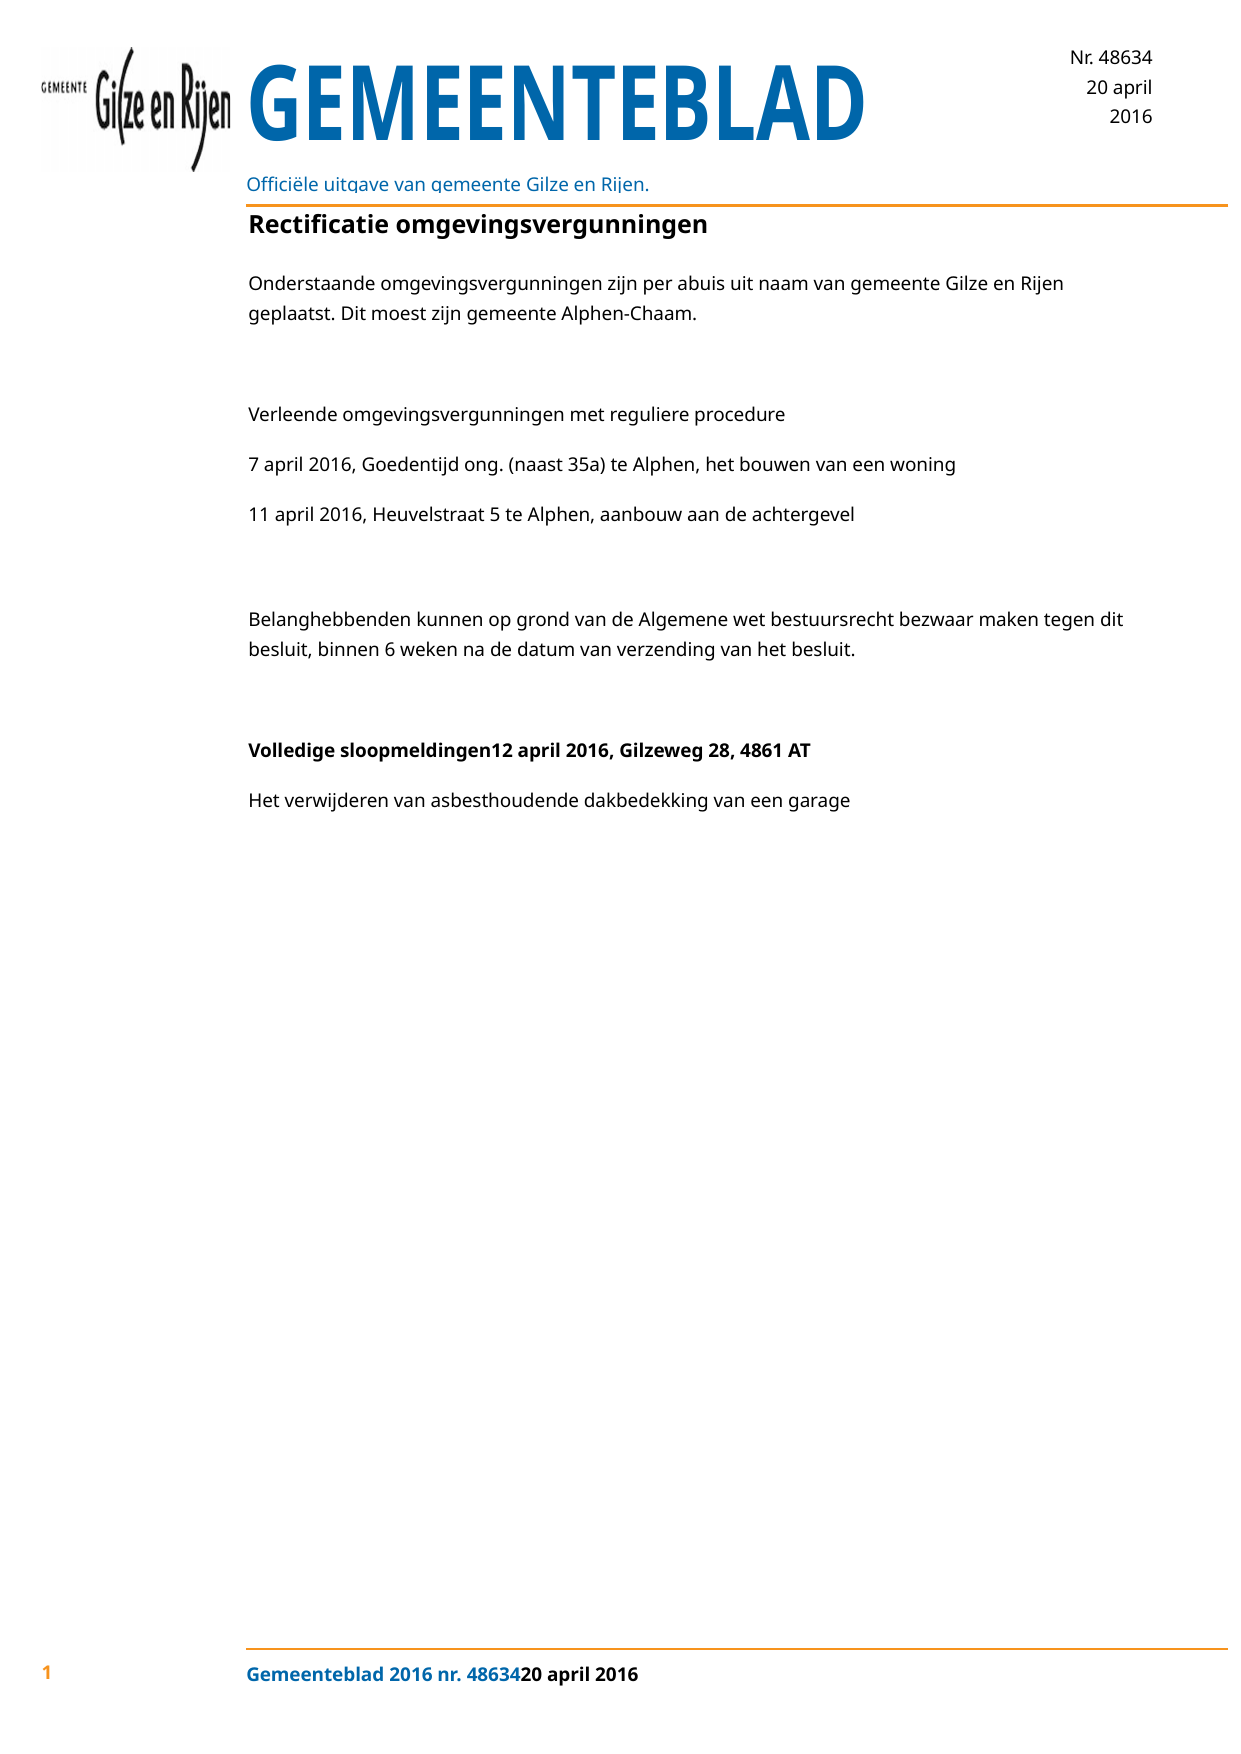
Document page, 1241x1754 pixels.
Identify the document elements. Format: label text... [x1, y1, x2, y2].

text 11 april 2016, Heuvelstraat 5 te Alphen, aanbouw aan de achtergevel [248, 502, 1152, 527]
text Verleende omgevingsvergunningen met reguliere procedure [248, 401, 1152, 426]
text Het verwijderen van asbesthoudende dakbedekking van een garage [248, 787, 1152, 813]
picture [41, 47, 231, 172]
text Volledige sloopmeldingen12 april 2016, Gilzeweg 28, 4861 AT [248, 737, 1152, 762]
text 7 april 2016, Goedentijd ong. (naast 35a) te Alphen, het bouwen van een woning [248, 451, 1152, 477]
text Rectificatie omgevingsvergunningen [248, 207, 1152, 241]
text Onderstaande omgevingsvergunningen zijn per abuis uit naam van gemeente Gilze en Rijen geplaatst. Dit moest zijn gemeente Alphen-Chaam. [248, 270, 1152, 326]
text Belanghebbenden kunnen op grond van de Algemene wet bestuursrecht bezwaar maken tegen dit besluit, binnen 6 weken na de datum van verzending van het besluit. [248, 606, 1152, 662]
